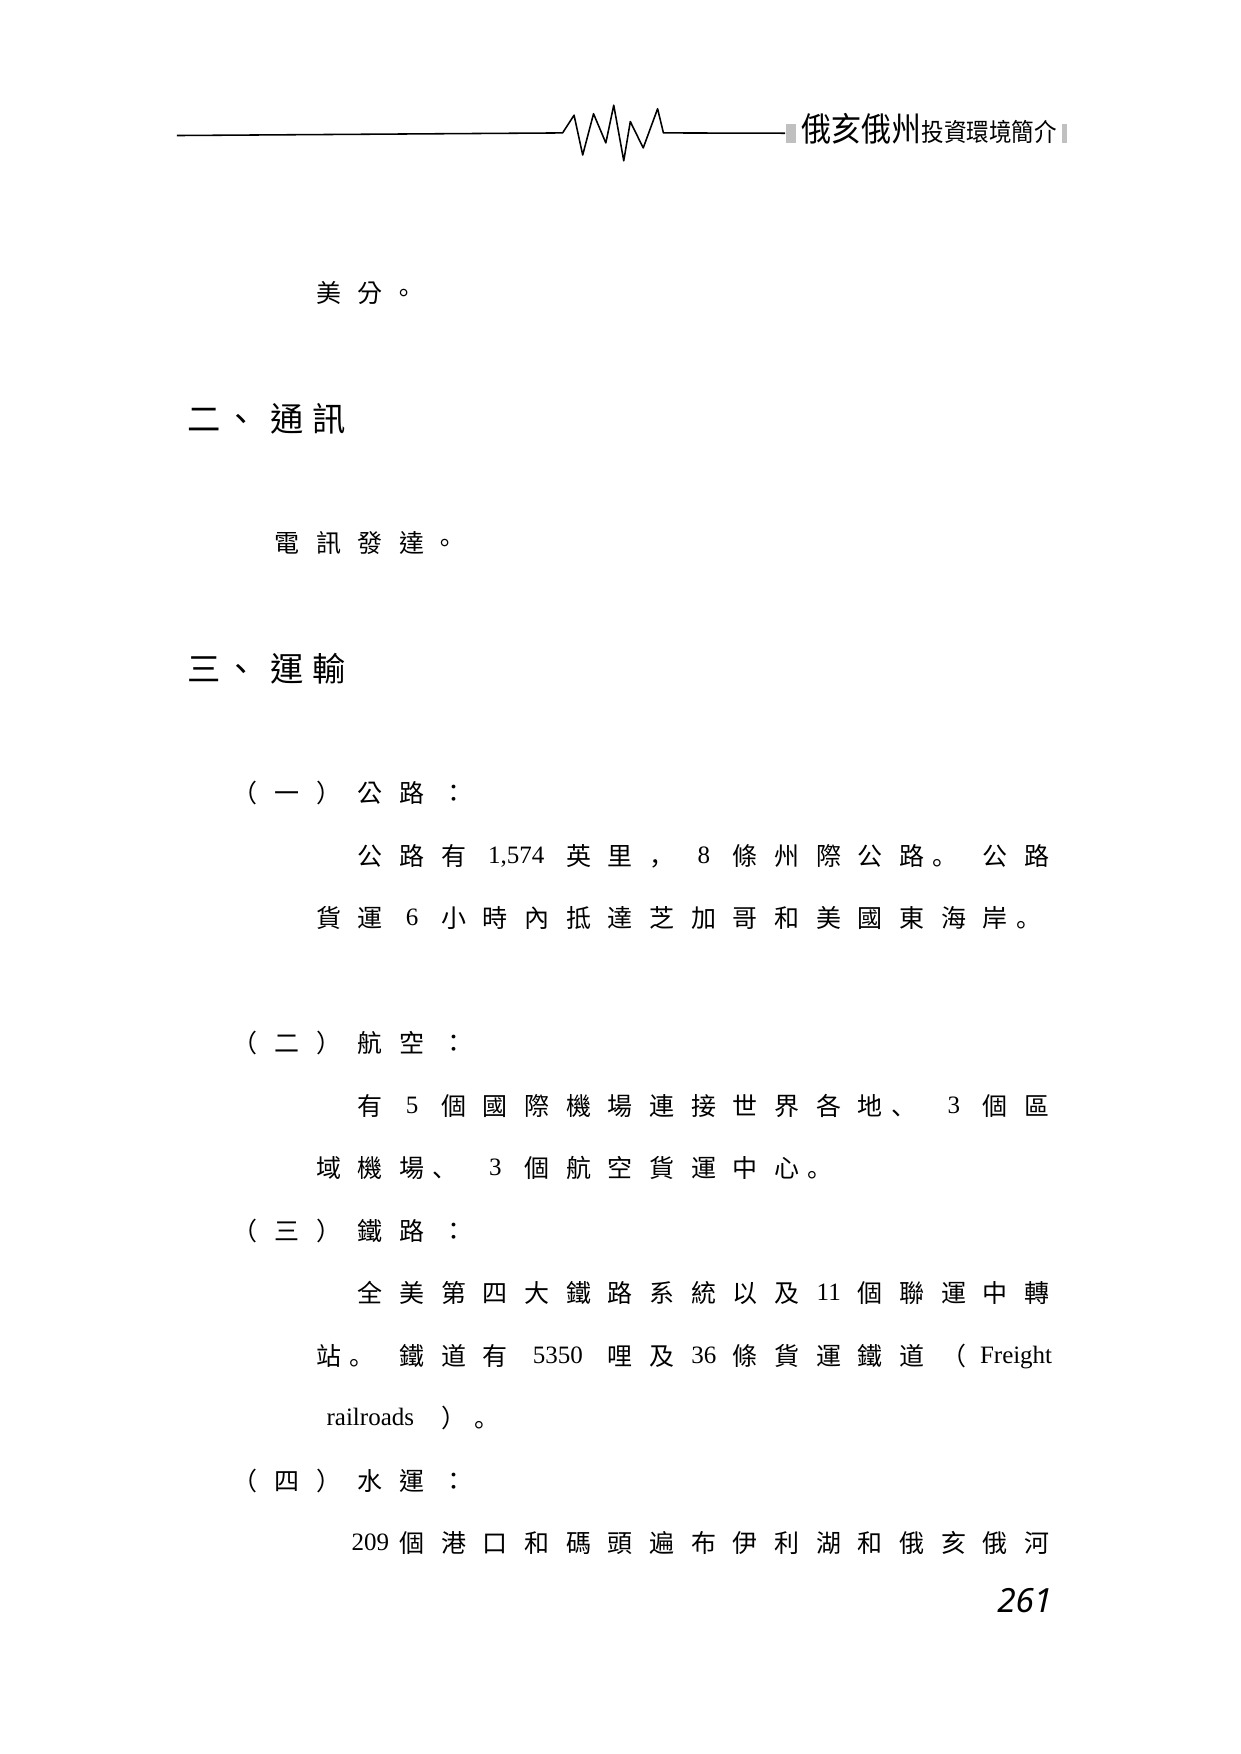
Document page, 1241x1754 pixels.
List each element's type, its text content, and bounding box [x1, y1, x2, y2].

text （四）水運： [207, 1438, 1058, 1500]
text 三、運輸 [183, 625, 1058, 688]
text （三）鐵路： [207, 1188, 1058, 1250]
text 二、通訊 [183, 375, 1058, 438]
text 電訊發達。 [183, 500, 1058, 563]
text 有5個國際機場連接世界各地、3個區域機場、3個航空貨運中心。 [281, 1063, 1058, 1188]
text （二）航空： [207, 1000, 1058, 1063]
text 美分。 [207, 250, 1058, 313]
text 公路有1,574英里，8條州際公路。公路貨運6小時內抵達芝加哥和美國東海岸。 [281, 813, 1058, 938]
text 全美第四大鐵路系統以及11個聯運中轉站。鐵道有5350哩及36條貨運鐵道（Freight railroads）。 [281, 1250, 1058, 1438]
text （一）公路： [207, 750, 1058, 813]
text 209個港口和碼頭遍布伊利湖和俄亥俄河 [281, 1500, 1058, 1563]
